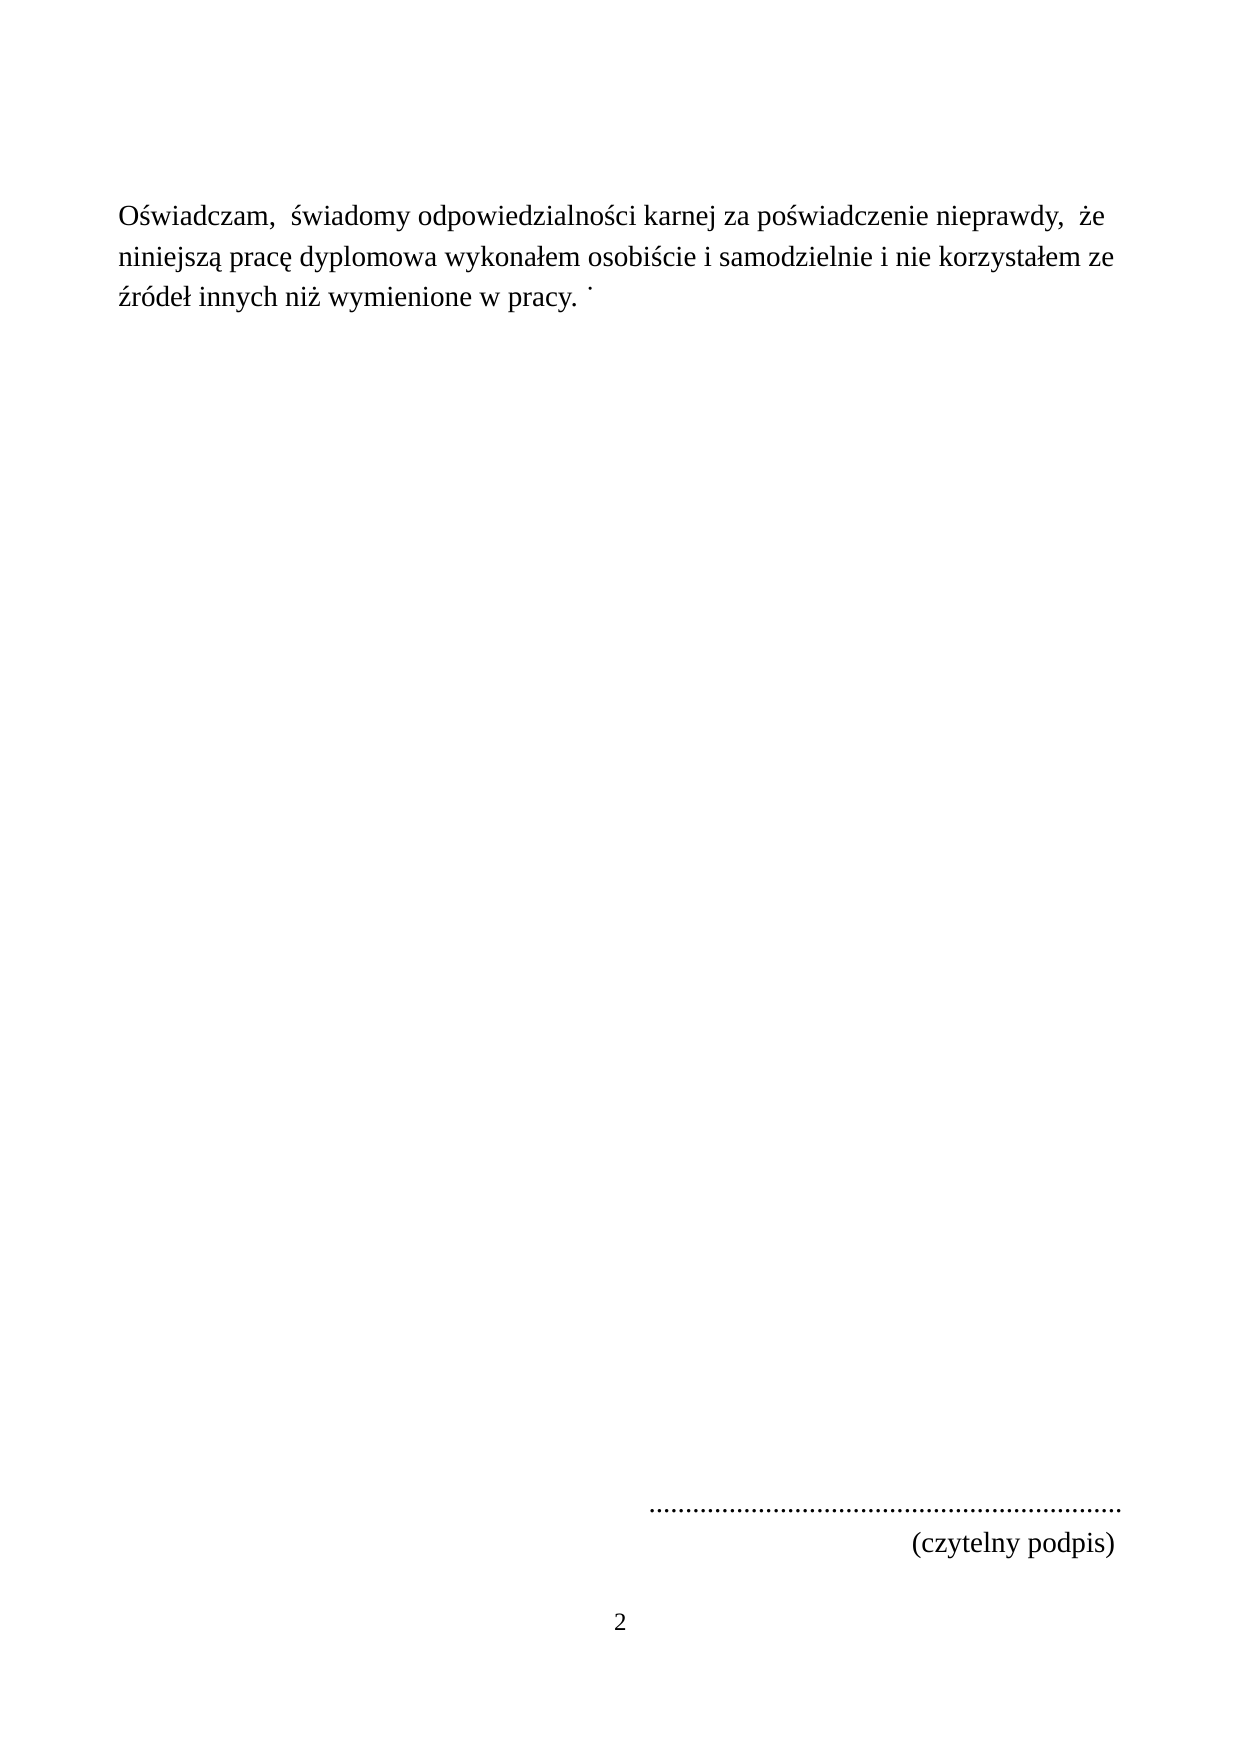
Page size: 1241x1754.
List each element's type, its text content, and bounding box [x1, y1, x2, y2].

text niniejszą pracę dyplomowa wykonałem osobiście i samodzielnie i nie korzystałem ze źródeł innych niż wymienione w pracy. ˙ [118, 239, 1122, 312]
text Oświadczam, świadomy odpowiedzialności karnej za poświadczenie nieprawdy, że [118, 198, 1122, 232]
text ................................................................. [118, 1485, 1122, 1519]
text (czytelny podpis) [118, 1525, 1122, 1559]
